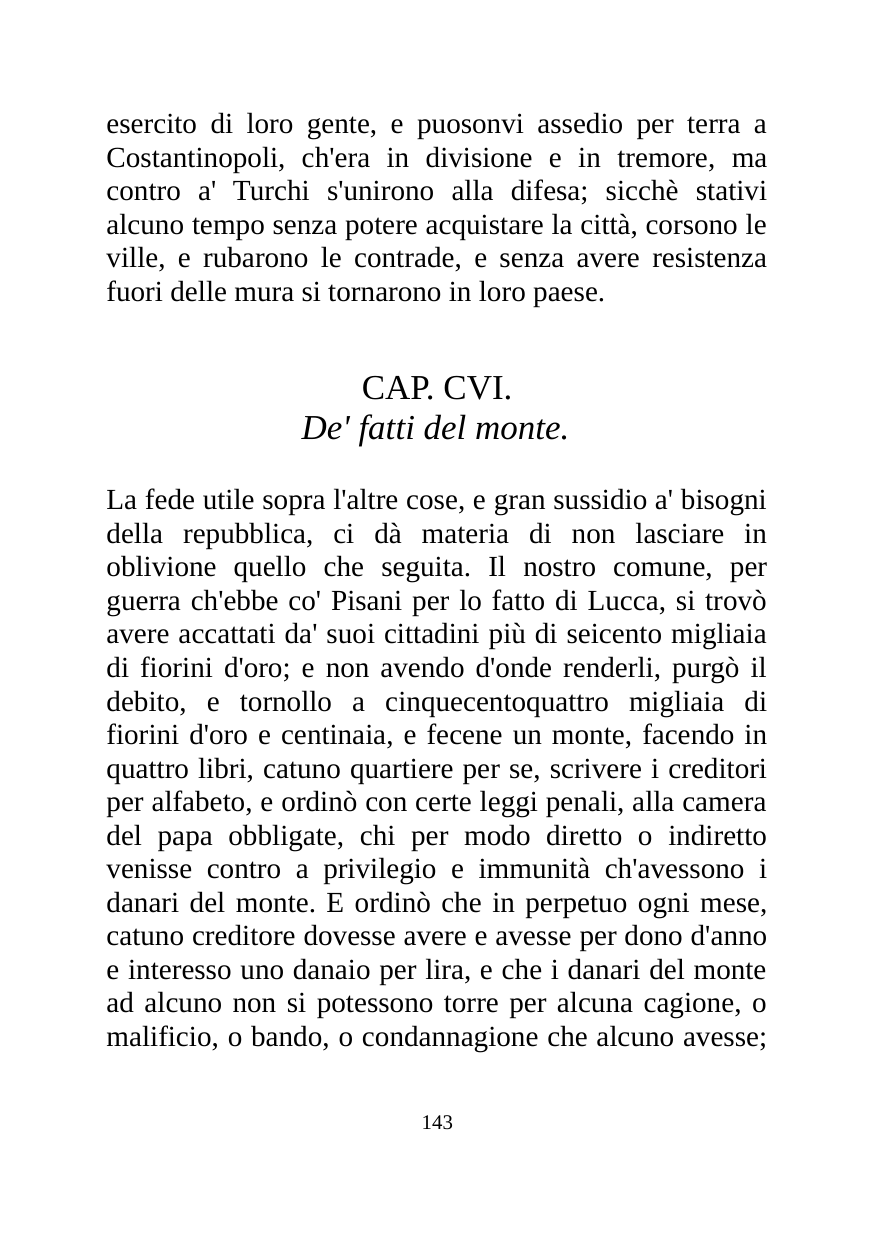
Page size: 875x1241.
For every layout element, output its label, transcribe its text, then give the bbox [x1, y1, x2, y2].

text esercito di loro gente, e puosonvi assedio per terra a Costantinopoli, ch'era in divisione e in tremore, ma contro a' Turchi s'unirono alla difesa; sicchè stativi alcuno tempo senza potere acquistare la città, corsono le ville, e rubarono le contrade, e senza avere resistenza fuori delle mura si tornarono in loro paese. [106, 106, 768, 307]
subtitle CAP. CVI. De' fatti del monte. [106, 367, 768, 447]
text La fede utile sopra l'altre cose, e gran sussidio a' bisogni della repubblica, ci dà materia di non lasciare in oblivione quello che seguita. Il nostro comune, per guerra ch'ebbe co' Pisani per lo fatto di Lucca, si trovò avere accattati da' suoi cittadini più di seicento migliaia di fiorini d'oro; e non avendo d'onde renderli, purgò il debito, e tornollo a cinquecentoquattro migliaia di fiorini d'oro e centinaia, e fecene un monte, facendo in quattro libri, catuno quartiere per se, scrivere i creditori per alfabeto, e ordinò con certe leggi penali, alla camera del papa obbligate, chi per modo diretto o indiretto venisse contro a privilegio e immunità ch'avessono i danari del monte. E ordinò che in perpetuo ogni mese, catuno creditore dovesse avere e avesse per dono d'anno e interesso uno danaio per lira, e che i danari del monte ad alcuno non si potessono torre per alcuna cagione, o malificio, o bando, o condannagione che alcuno avesse; [106, 482, 768, 1053]
